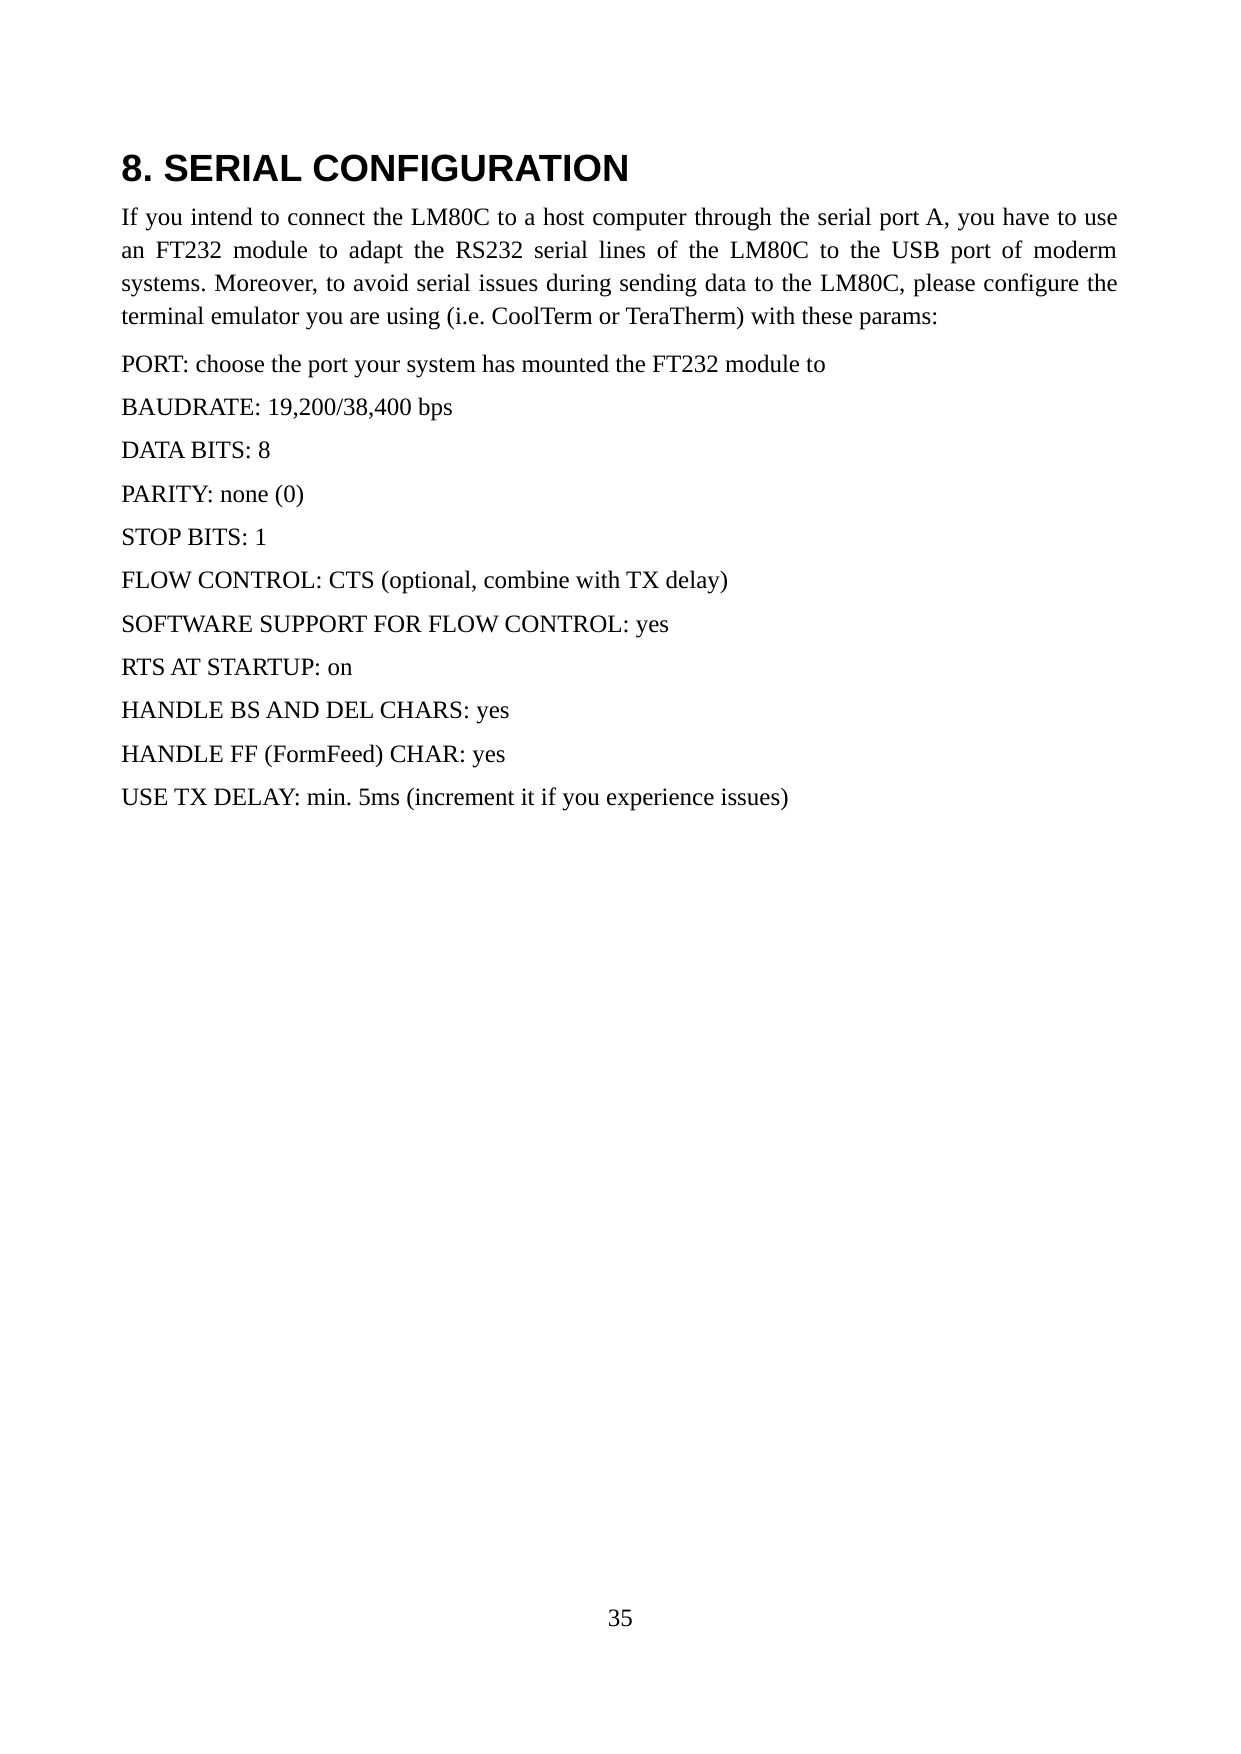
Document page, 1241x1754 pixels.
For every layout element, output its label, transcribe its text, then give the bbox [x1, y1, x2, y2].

text HANDLE BS AND DEL CHARS: yes [121, 696, 1119, 724]
text FLOW CONTROL: CTS (optional, combine with TX delay) [121, 566, 1119, 594]
text DATA BITS: 8 [121, 436, 1119, 464]
text PORT: choose the port your system has mounted the FT232 module to [121, 349, 1119, 378]
text BAUDRATE: 19,200/38,400 bps [121, 392, 1119, 421]
text USE TX DELAY: min. 5ms (increment it if you experience issues) [121, 782, 1119, 811]
text RTS AT STARTUP: on [121, 652, 1119, 681]
text STOP BITS: 1 [121, 522, 1119, 551]
text If you intend to connect the LM80C to a host computer through the serial port A, you have to use an FT232 module to adapt the RS232 serial lines of the LM80C to the USB port of moderm systems. Moreover, to avoid serial issues during sending data to the LM80C, please configure the terminal emulator you are using (i.e. CoolTerm or TeraTherm) with these params: [121, 202, 1119, 330]
subtitle 8. SERIAL CONFIGURATION [121, 146, 1119, 190]
text SOFTWARE SUPPORT FOR FLOW CONTROL: yes [121, 609, 1119, 638]
text HANDLE FF (FormFeed) CHAR: yes [121, 739, 1119, 768]
text PARITY: none (0) [121, 479, 1119, 508]
